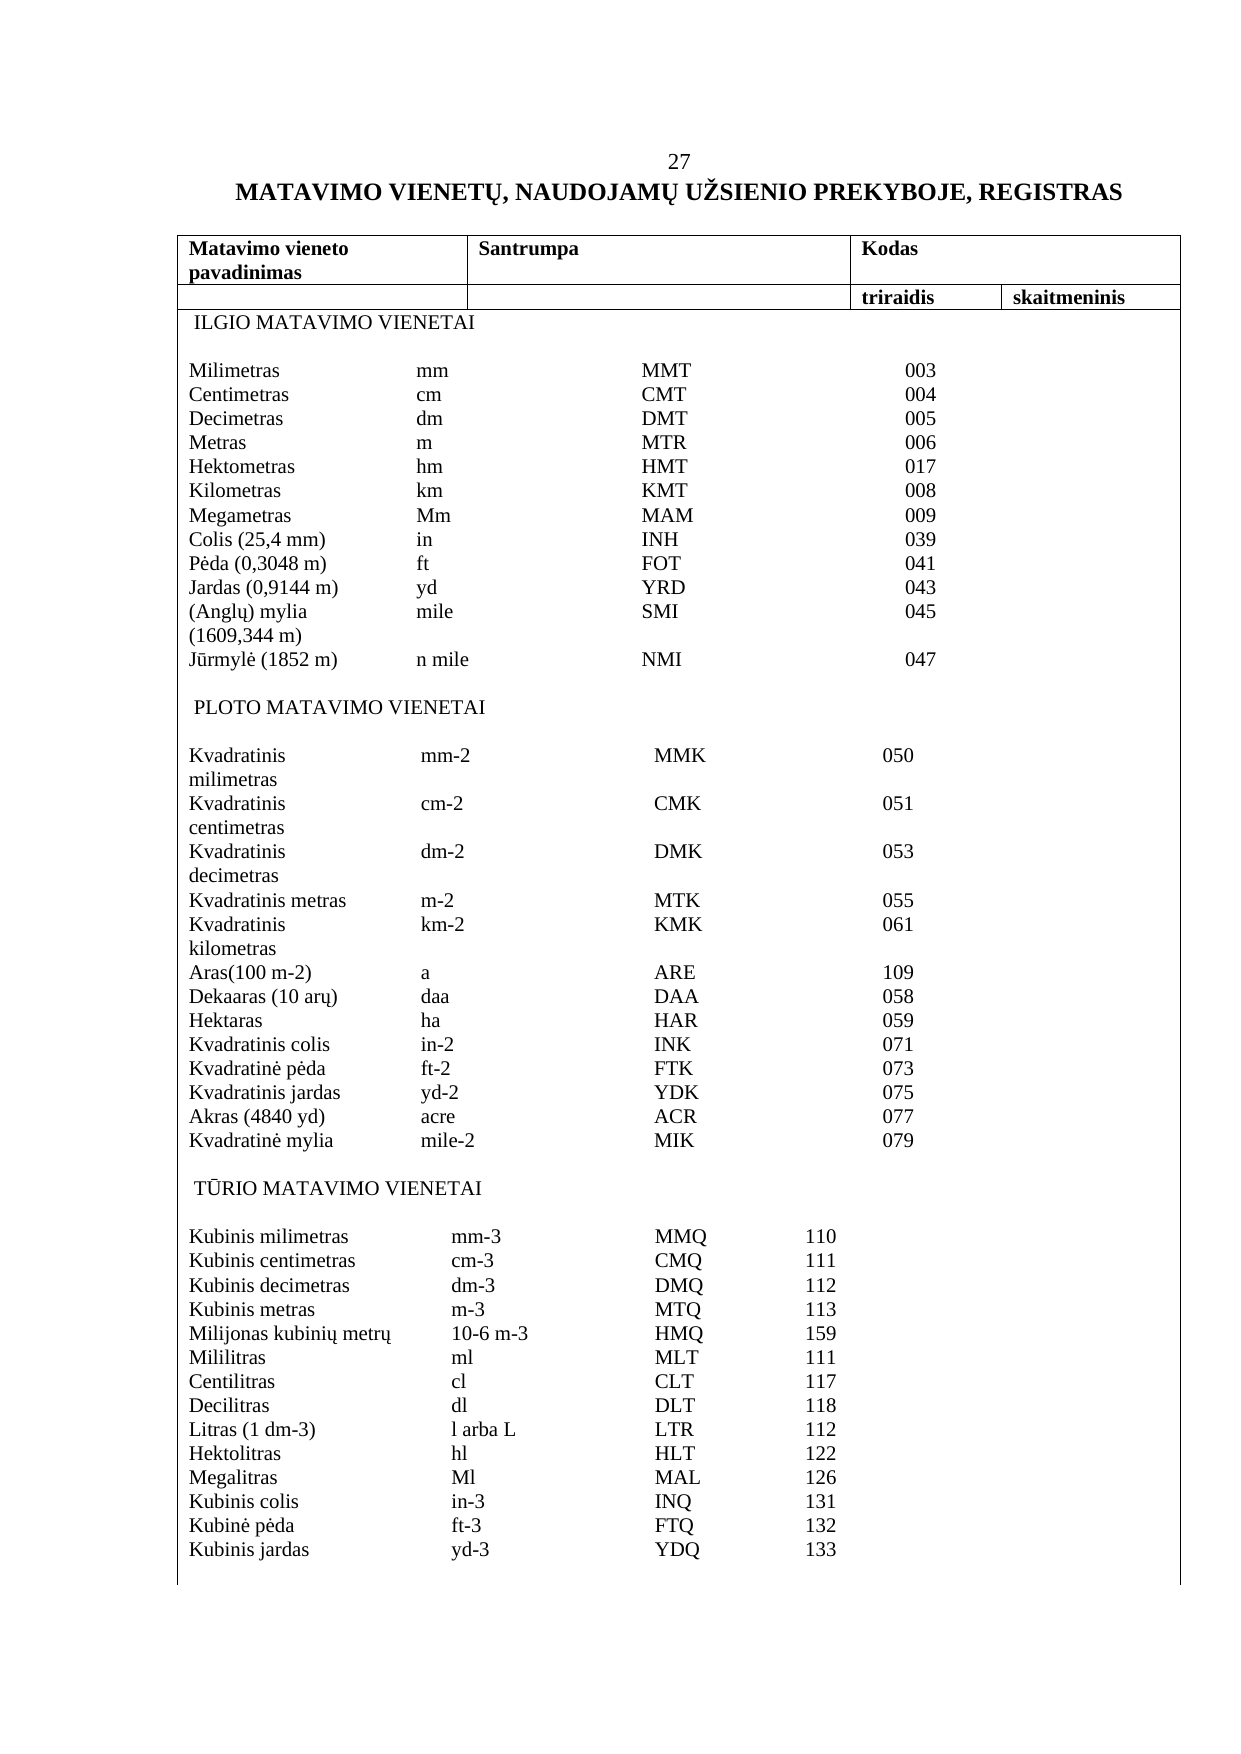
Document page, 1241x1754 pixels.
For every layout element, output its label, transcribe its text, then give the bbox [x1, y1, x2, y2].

table_cell INH [595, 527, 864, 551]
table_cell Dekaaras (10 arų) [178, 984, 387, 1008]
table_cell cm [381, 382, 595, 406]
table_cell DLT [638, 1393, 794, 1417]
table_cell HMQ [638, 1321, 794, 1345]
table_cell PLOTO MATAVIMO VIENETAI [178, 695, 1180, 719]
table_cell MMK [613, 743, 842, 791]
table_cell ft [381, 551, 595, 575]
table_cell km [381, 479, 595, 502]
table_cell acre [388, 1104, 613, 1128]
table_cell FTK [613, 1056, 842, 1080]
table_cell Kubinė pėda [178, 1513, 436, 1537]
table_cell 005 [864, 406, 1180, 430]
table_cell Milimetras [178, 358, 381, 382]
table_cell Kvadratinė mylia [178, 1128, 387, 1152]
table_cell 112 [794, 1417, 1180, 1441]
table_cell YRD [595, 575, 864, 599]
table_cell Kvadratinė pėda [178, 1056, 387, 1080]
table_header Santrumpa [468, 236, 850, 284]
table_cell dl [436, 1393, 638, 1417]
table_cell DMK [613, 839, 842, 887]
table_cell Hektometras [178, 454, 381, 478]
table_cell skaitmeninis [1002, 285, 1180, 309]
table_cell YDK [613, 1080, 842, 1104]
table_cell 055 [842, 888, 1180, 912]
table_cell 118 [794, 1393, 1180, 1417]
table_cell Centilitras [178, 1369, 436, 1393]
table_cell FOT [595, 551, 864, 575]
table_cell mile [381, 599, 595, 647]
table_cell 003 [864, 358, 1180, 382]
table_cell 113 [794, 1297, 1180, 1321]
table_cell 109 [842, 960, 1180, 984]
table_cell Decilitras [178, 1393, 436, 1417]
table_cell Hektolitras [178, 1441, 436, 1465]
table_cell 006 [864, 430, 1180, 454]
table_cell 043 [864, 575, 1180, 599]
table_cell mm-2 [388, 743, 613, 791]
table_cell Hektaras [178, 1008, 387, 1032]
table_cell Akras (4840 yd) [178, 1104, 387, 1128]
text MATAVIMO VIENETŲ, NAUDOJAMŲ UŽSIENIO PREKYBOJE, REGISTRAS [177, 177, 1181, 206]
table_cell 112 [794, 1273, 1180, 1297]
table_cell INK [613, 1032, 842, 1056]
table_cell n mile [381, 647, 595, 671]
table_cell Kvadratinis jardas [178, 1080, 387, 1104]
table_cell 126 [794, 1465, 1180, 1489]
table_cell KMT [595, 479, 864, 502]
table_cell triraidis [851, 285, 1001, 309]
table_cell cm-3 [436, 1249, 638, 1272]
table_cell YDQ [638, 1537, 794, 1561]
table_cell Decimetras [178, 406, 381, 430]
table_cell Kubinis centimetras [178, 1249, 436, 1272]
table_cell MMQ [638, 1224, 794, 1248]
table_cell 079 [842, 1128, 1180, 1152]
table_header Kodas [851, 236, 1180, 284]
table_cell Megametras [178, 503, 381, 527]
table_cell 117 [794, 1369, 1180, 1393]
table_cell 008 [864, 479, 1180, 502]
table_cell daa [388, 984, 613, 1008]
table_cell m-3 [436, 1297, 638, 1321]
table_cell 111 [794, 1249, 1180, 1272]
table_cell HLT [638, 1441, 794, 1465]
table_cell CLT [638, 1369, 794, 1393]
table_cell Kubinis colis [178, 1489, 436, 1513]
table_cell 041 [864, 551, 1180, 575]
table_cell yd [381, 575, 595, 599]
table_cell 017 [864, 454, 1180, 478]
table_cell DMQ [638, 1273, 794, 1297]
table_cell NMI [595, 647, 864, 671]
table_cell 045 [864, 599, 1180, 647]
table_cell cl [436, 1369, 638, 1393]
table_cell MTK [613, 888, 842, 912]
table_cell INQ [638, 1489, 794, 1513]
table_cell Megalitras [178, 1465, 436, 1489]
table_cell cm-2 [388, 791, 613, 839]
table_cell Kvadratinis milimetras [178, 743, 387, 791]
table_cell CMT [595, 382, 864, 406]
table_cell [178, 1561, 1180, 1585]
table_cell hm [381, 454, 595, 478]
table_cell CMQ [638, 1249, 794, 1272]
table_cell 132 [794, 1513, 1180, 1537]
table_cell yd-2 [388, 1080, 613, 1104]
table_cell mm [381, 358, 595, 382]
table_cell MLT [638, 1345, 794, 1369]
table_cell ft-2 [388, 1056, 613, 1080]
table_cell 077 [842, 1104, 1180, 1128]
table_cell mile-2 [388, 1128, 613, 1152]
table_cell [468, 285, 850, 309]
table_cell 131 [794, 1489, 1180, 1513]
table_cell DMT [595, 406, 864, 430]
table_cell MMT [595, 358, 864, 382]
table_cell ft-3 [436, 1513, 638, 1537]
table_cell dm-2 [388, 839, 613, 887]
table_cell Jardas (0,9144 m) [178, 575, 381, 599]
table_cell Milijonas kubinių metrų [178, 1321, 436, 1345]
table_cell MAM [595, 503, 864, 527]
table_cell hl [436, 1441, 638, 1465]
table_cell l arba L [436, 1417, 638, 1441]
table_cell Kilometras [178, 479, 381, 502]
table_cell Jūrmylė (1852 m) [178, 647, 381, 671]
table_cell 075 [842, 1080, 1180, 1104]
table_cell ha [388, 1008, 613, 1032]
table_cell [178, 334, 1180, 358]
table_cell Kubinis decimetras [178, 1273, 436, 1297]
table_cell 133 [794, 1537, 1180, 1561]
table_cell in-3 [436, 1489, 638, 1513]
table_cell (Anglų) mylia (1609,344 m) [178, 599, 381, 647]
table_cell Ml [436, 1465, 638, 1489]
table_cell CMK [613, 791, 842, 839]
table_cell 111 [794, 1345, 1180, 1369]
table_cell Metras [178, 430, 381, 454]
table_cell [178, 719, 1180, 743]
table_cell FTQ [638, 1513, 794, 1537]
table_cell a [388, 960, 613, 984]
table_cell KMK [613, 912, 842, 960]
table_cell 122 [794, 1441, 1180, 1465]
table_cell [178, 671, 1180, 695]
table_cell ml [436, 1345, 638, 1369]
table_cell ARE [613, 960, 842, 984]
table_cell 050 [842, 743, 1180, 791]
table_cell ACR [613, 1104, 842, 1128]
table_cell [178, 1152, 1180, 1176]
table_cell TŪRIO MATAVIMO VIENETAI [178, 1176, 1180, 1200]
table_cell SMI [595, 599, 864, 647]
table_cell MAL [638, 1465, 794, 1489]
table_cell Kvadratinis metras [178, 888, 387, 912]
table_cell Pėda (0,3048 m) [178, 551, 381, 575]
table_cell m-2 [388, 888, 613, 912]
table_cell dm [381, 406, 595, 430]
table_cell dm-3 [436, 1273, 638, 1297]
table_cell Kvadratinis centimetras [178, 791, 387, 839]
table_cell Mm [381, 503, 595, 527]
table_cell 10-6 m-3 [436, 1321, 638, 1345]
table_cell 047 [864, 647, 1180, 671]
table_cell HAR [613, 1008, 842, 1032]
table_cell MTQ [638, 1297, 794, 1321]
table_cell 051 [842, 791, 1180, 839]
table_cell ILGIO MATAVIMO VIENETAI [178, 310, 1180, 334]
table_cell m [381, 430, 595, 454]
table_cell yd-3 [436, 1537, 638, 1561]
table_cell Kvadratinis colis [178, 1032, 387, 1056]
table_cell in [381, 527, 595, 551]
table_cell HMT [595, 454, 864, 478]
table_cell MTR [595, 430, 864, 454]
table_cell 159 [794, 1321, 1180, 1345]
table_cell Kubinis metras [178, 1297, 436, 1321]
table_cell Colis (25,4 mm) [178, 527, 381, 551]
table_cell Kvadratinis kilometras [178, 912, 387, 960]
table_cell 073 [842, 1056, 1180, 1080]
table_cell mm-3 [436, 1224, 638, 1248]
table_cell 110 [794, 1224, 1180, 1248]
table_cell Kubinis jardas [178, 1537, 436, 1561]
table_cell km-2 [388, 912, 613, 960]
table_cell 009 [864, 503, 1180, 527]
table_cell Kvadratinis decimetras [178, 839, 387, 887]
table_cell Kubinis milimetras [178, 1224, 436, 1248]
table_cell 061 [842, 912, 1180, 960]
table_cell 004 [864, 382, 1180, 406]
table_cell 071 [842, 1032, 1180, 1056]
table_cell 059 [842, 1008, 1180, 1032]
table_header Matavimo vieneto pavadinimas [178, 236, 467, 284]
table_cell Mililitras [178, 1345, 436, 1369]
table_cell 058 [842, 984, 1180, 1008]
table_cell Litras (1 dm-3) [178, 1417, 436, 1441]
table_cell 039 [864, 527, 1180, 551]
table_cell Centimetras [178, 382, 381, 406]
table_cell in-2 [388, 1032, 613, 1056]
table_cell [178, 1200, 1180, 1224]
table_cell DAA [613, 984, 842, 1008]
table_cell Aras(100 m-2) [178, 960, 387, 984]
table_cell 053 [842, 839, 1180, 887]
table_cell LTR [638, 1417, 794, 1441]
table_cell MIK [613, 1128, 842, 1152]
table_cell [178, 285, 467, 309]
